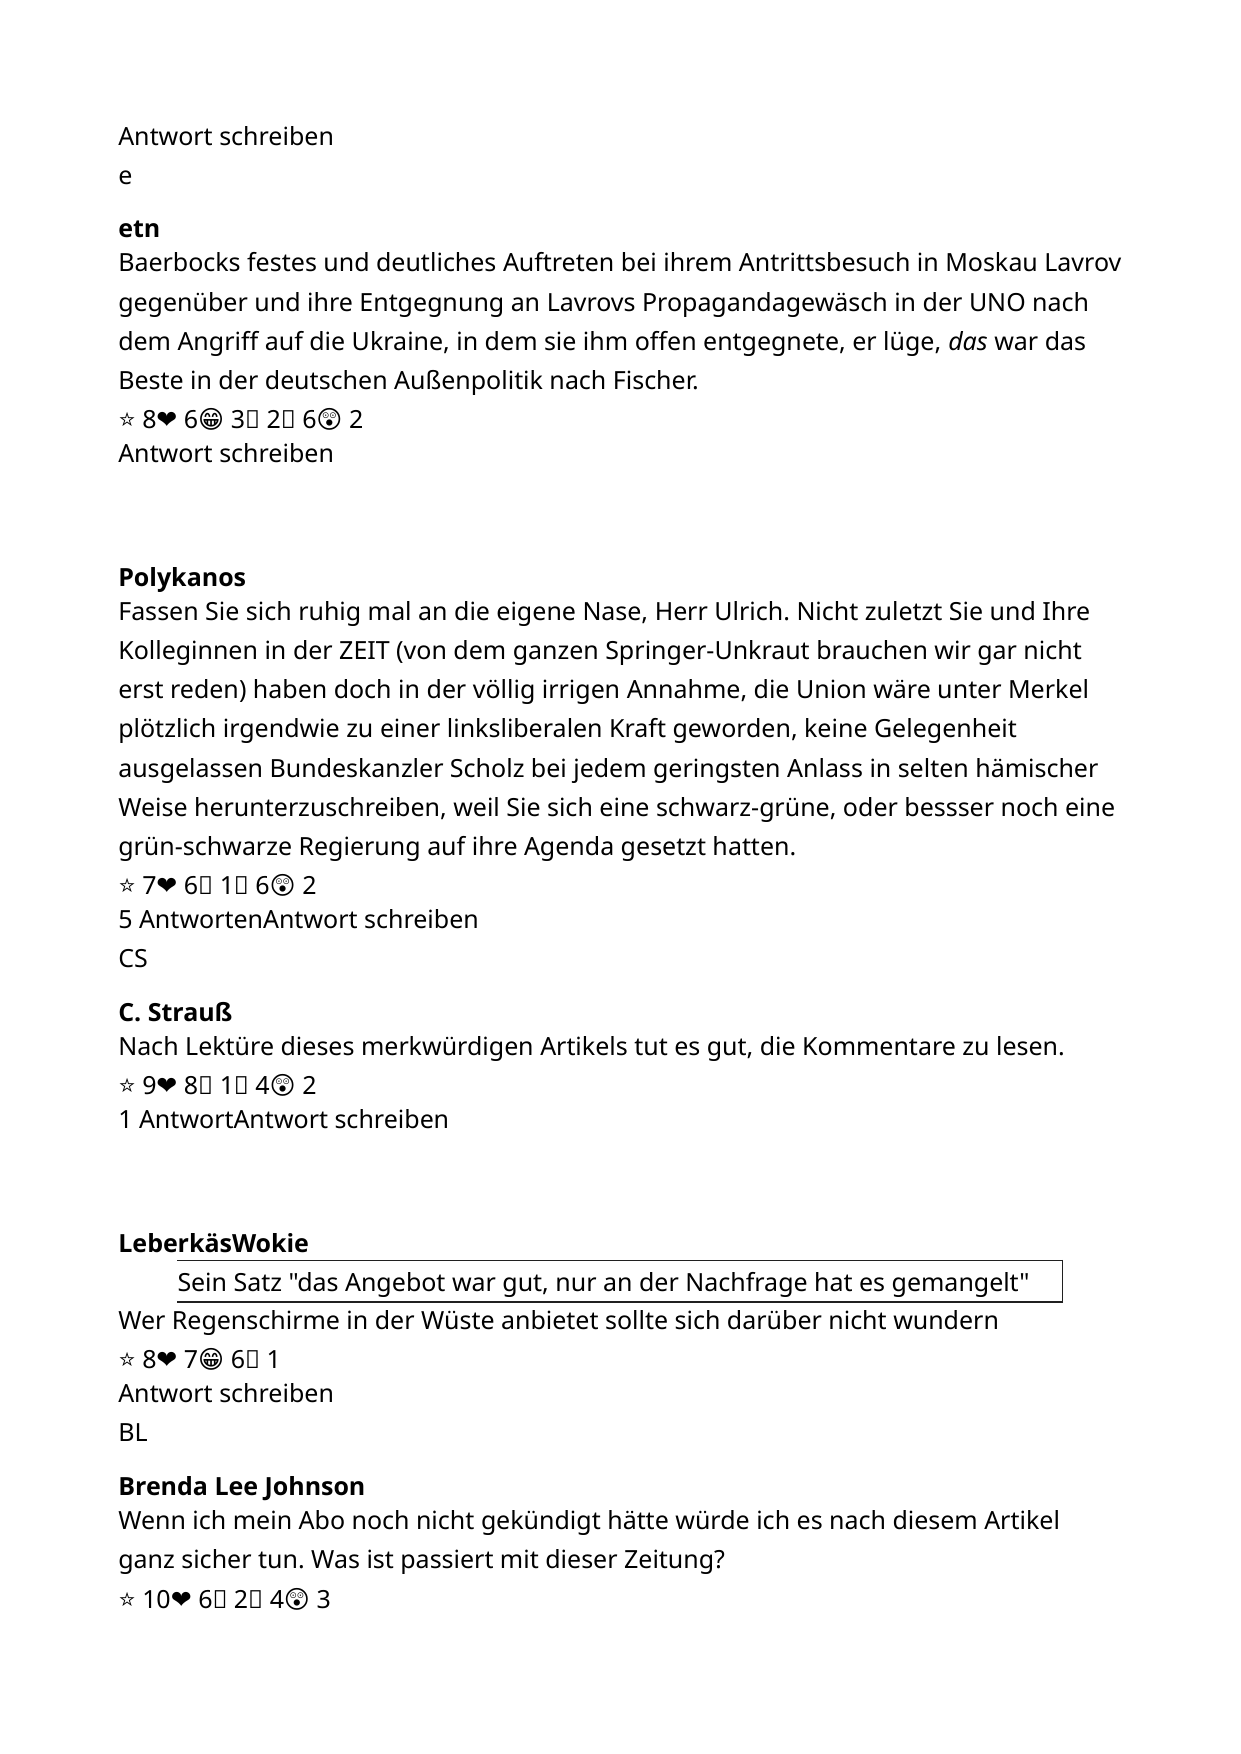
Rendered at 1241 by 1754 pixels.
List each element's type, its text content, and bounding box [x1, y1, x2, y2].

subtitle etn [118, 211, 1122, 245]
text e [118, 157, 1122, 191]
text CS [118, 941, 1122, 975]
text Antwort schreiben [118, 118, 1122, 152]
text ⭐️ 9❤️ 8🙁 1🤨 4😲 2 [118, 1068, 1122, 1102]
text Sein Satz "das Angebot war gut, nur an der Nachfrage hat es gemangelt" [177, 1261, 1062, 1301]
text 1 AntwortAntwort schreiben [118, 1102, 1122, 1136]
text Wer Regenschirme in der Wüste anbietet sollte sich darüber nicht wundern [118, 1303, 1122, 1337]
text ⭐️ 8❤️ 6😁 3🙁 2🤨 6😲 2 [118, 402, 1122, 436]
text Fassen Sie sich ruhig mal an die eigene Nase, Herr Ulrich. Nicht zuletzt Sie und Ihre Kolleginnen in der ZEIT (von dem ganzen Springer-Unkraut brauchen wir gar nicht erst reden) haben doch in der völlig irrigen Annahme, die Union wäre unter Merkel plötzlich irgendwie zu einer linksliberalen Kraft geworden, keine Gelegenheit ausgelassen Bundeskanzler Scholz bei jedem geringsten Anlass in selten hämischer Weise herunterzuschreiben, weil Sie sich eine schwarz-grüne, oder bessser noch eine grün-schwarze Regierung auf ihre Agenda gesetzt hatten. [118, 593, 1122, 863]
text Baerbocks festes und deutliches Auftreten bei ihrem Antrittsbesuch in Moskau Lavrov gegenüber und ihre Entgegnung an Lavrovs Propagandagewäsch in der UNO nach dem Angriff auf die Ukraine, in dem sie ihm offen entgegnete, er lüge, das war das Beste in der deutschen Außenpolitik nach Fischer. [118, 245, 1122, 397]
text ⭐️ 7❤️ 6🙁 1🤨 6😲 2 [118, 868, 1122, 902]
subtitle LeberkäsWokie [118, 1226, 1122, 1260]
text ⭐️ 10❤️ 6🙁 2🤨 4😲 3 [118, 1581, 1122, 1615]
text BL [118, 1415, 1122, 1449]
text Antwort schreiben [118, 436, 1122, 470]
subtitle Polykanos [118, 559, 1122, 593]
subtitle C. Strauß [118, 995, 1122, 1029]
text Antwort schreiben [118, 1376, 1122, 1410]
text 5 AntwortenAntwort schreiben [118, 902, 1122, 936]
text Nach Lektüre dieses merkwürdigen Artikels tut es gut, die Kommentare zu lesen. [118, 1029, 1122, 1063]
subtitle Brenda Lee Johnson [118, 1469, 1122, 1503]
text ⭐️ 8❤️ 7😁 6🤨 1 [118, 1342, 1122, 1376]
text Wenn ich mein Abo noch nicht gekündigt hätte würde ich es nach diesem Artikel ganz sicher tun. Was ist passiert mit dieser Zeitung? [118, 1503, 1122, 1576]
